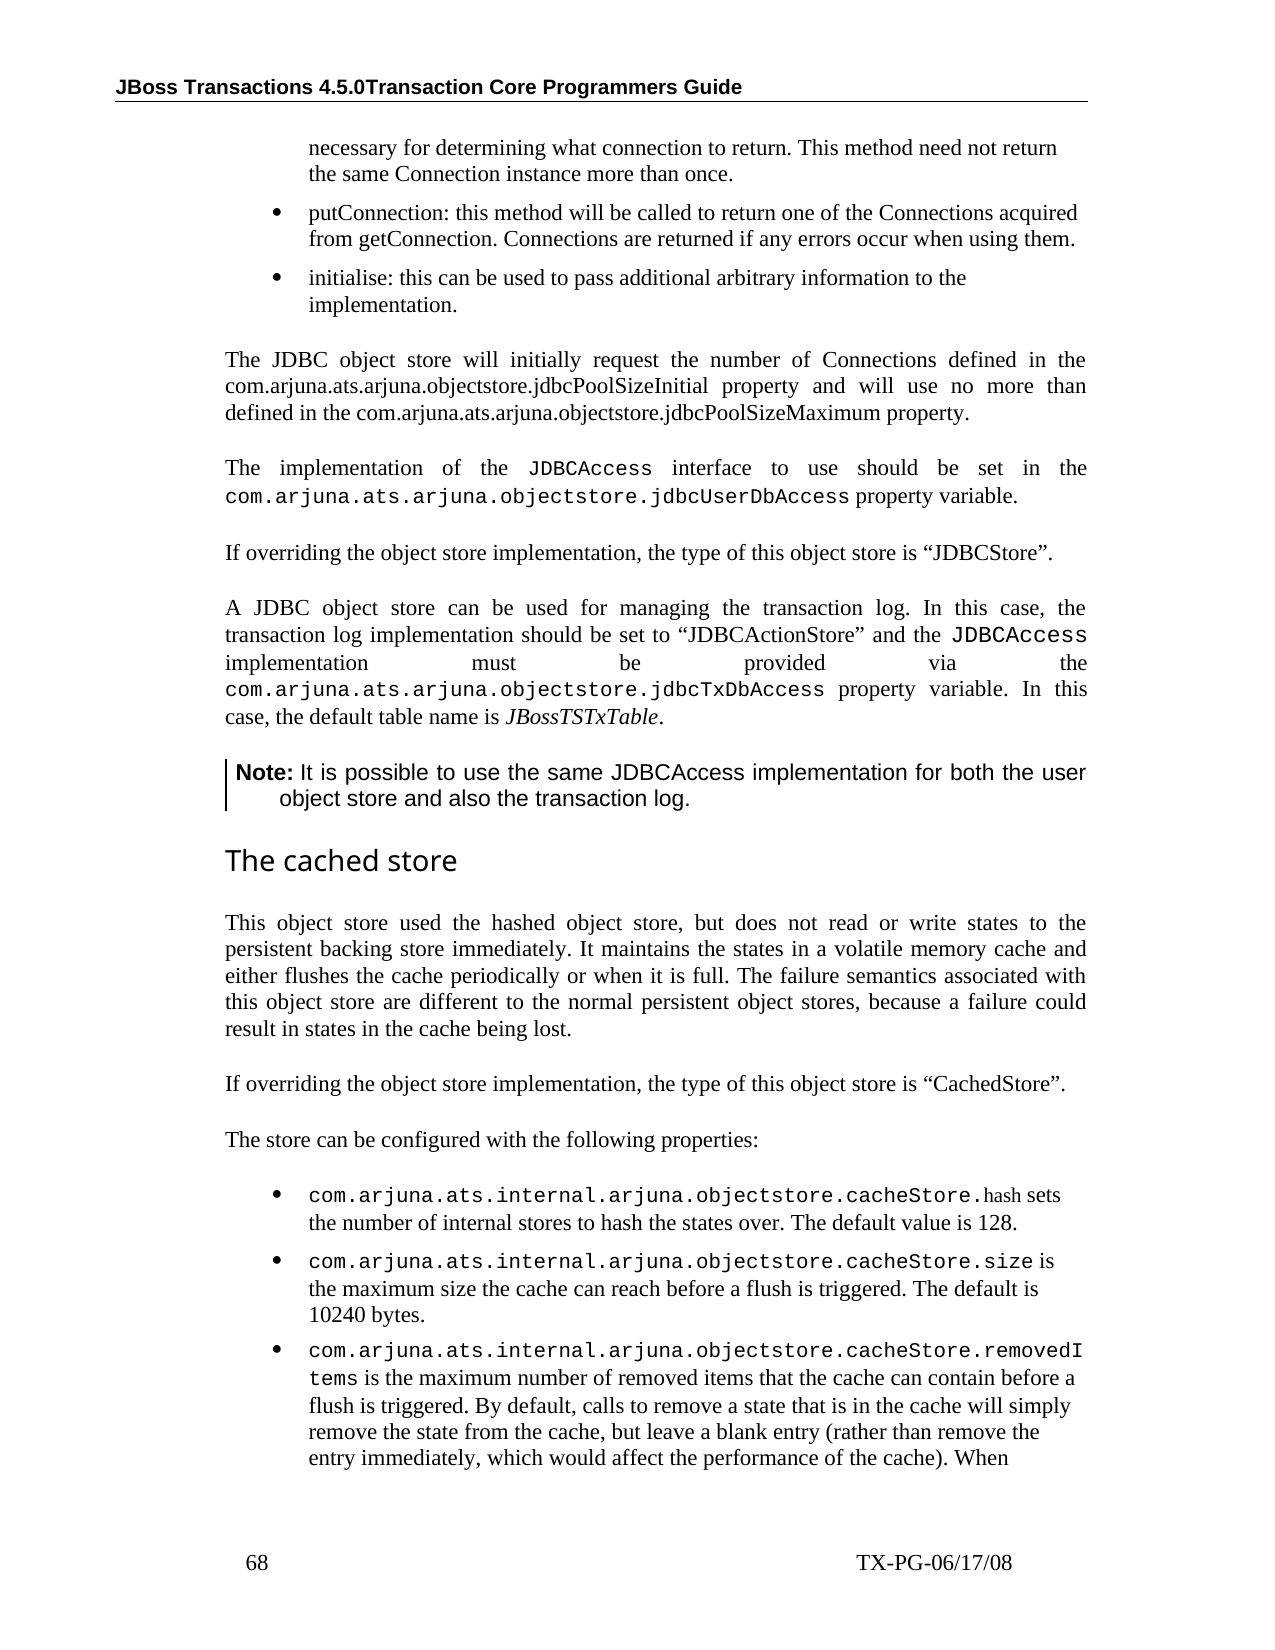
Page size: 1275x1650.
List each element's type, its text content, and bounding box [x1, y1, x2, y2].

text This object store used the hashed object store, but does not read or write states to the persistent backing store immediately. It maintains the states in a volatile memory cache and either flushes the cache periodically or when it is full. The failure semantics associated with this object store are different to the normal persistent object stores, because a failure could result in states in the cache being lost. [225, 909, 1088, 1041]
list com.arjuna.ats.internal.arjuna.objectstore.cacheStore.size is the maximum size the cache can reach before a flush is triggered. The default is 10240 bytes. [273, 1248, 1088, 1328]
text A JDBC object store can be used for managing the transaction log. In this case, the transaction log implementation should be set to “JDBCActionStore” and the JDBCAccess implementation must be provided via the com.arjuna.ats.arjuna.objectstore.jdbcTxDbAccess property variable. In this case, the default table name is JBossTSTxTable. [225, 594, 1088, 729]
list putConnection: this method will be called to return one of the Connections acquired from getConnection. Connections are returned if any errors occur when using them. [273, 199, 1088, 252]
text The store can be configured with the following properties: [225, 1126, 1088, 1152]
list necessary for determining what connection to return. This method need not return the same Connection instance more than once. [273, 134, 1088, 187]
text If overriding the object store implementation, the type of this object store is “CachedStore”. [225, 1070, 1088, 1096]
text The JDBC object store will initially request the number of Connections defined in the com.arjuna.ats.arjuna.objectstore.jdbcPoolSizeInitial property and will use no more than defined in the com.arjuna.ats.arjuna.objectstore.jdbcPoolSizeMaximum property. [225, 346, 1088, 425]
text The implementation of the JDBCAccess interface to use should be set in the com.arjuna.ats.arjuna.objectstore.jdbcUserDbAccess property variable. [225, 454, 1088, 510]
text If overriding the object store implementation, the type of this object store is “JDBCStore”. [225, 539, 1088, 565]
list com.arjuna.ats.internal.arjuna.objectstore.cacheStore.hash sets the number of internal stores to hash the states over. The default value is 128. [273, 1181, 1088, 1235]
list initialise: this can be used to pass additional arbitrary information to the implementation. [273, 264, 1088, 317]
list com.arjuna.ats.internal.arjuna.objectstore.cacheStore.removedItems is the maximum number of removed items that the cache can contain before a flush is triggered. By default, calls to remove a state that is in the cache will simply remove the state from the cache, but leave a blank entry (rather than remove the entry immediately, which would affect the performance of the cache). When [273, 1340, 1088, 1471]
list It is possible to use the same JDBCAccess implementation for both the user object store and also the transaction log. [225, 758, 1088, 811]
subtitle The cached store [225, 840, 1088, 880]
